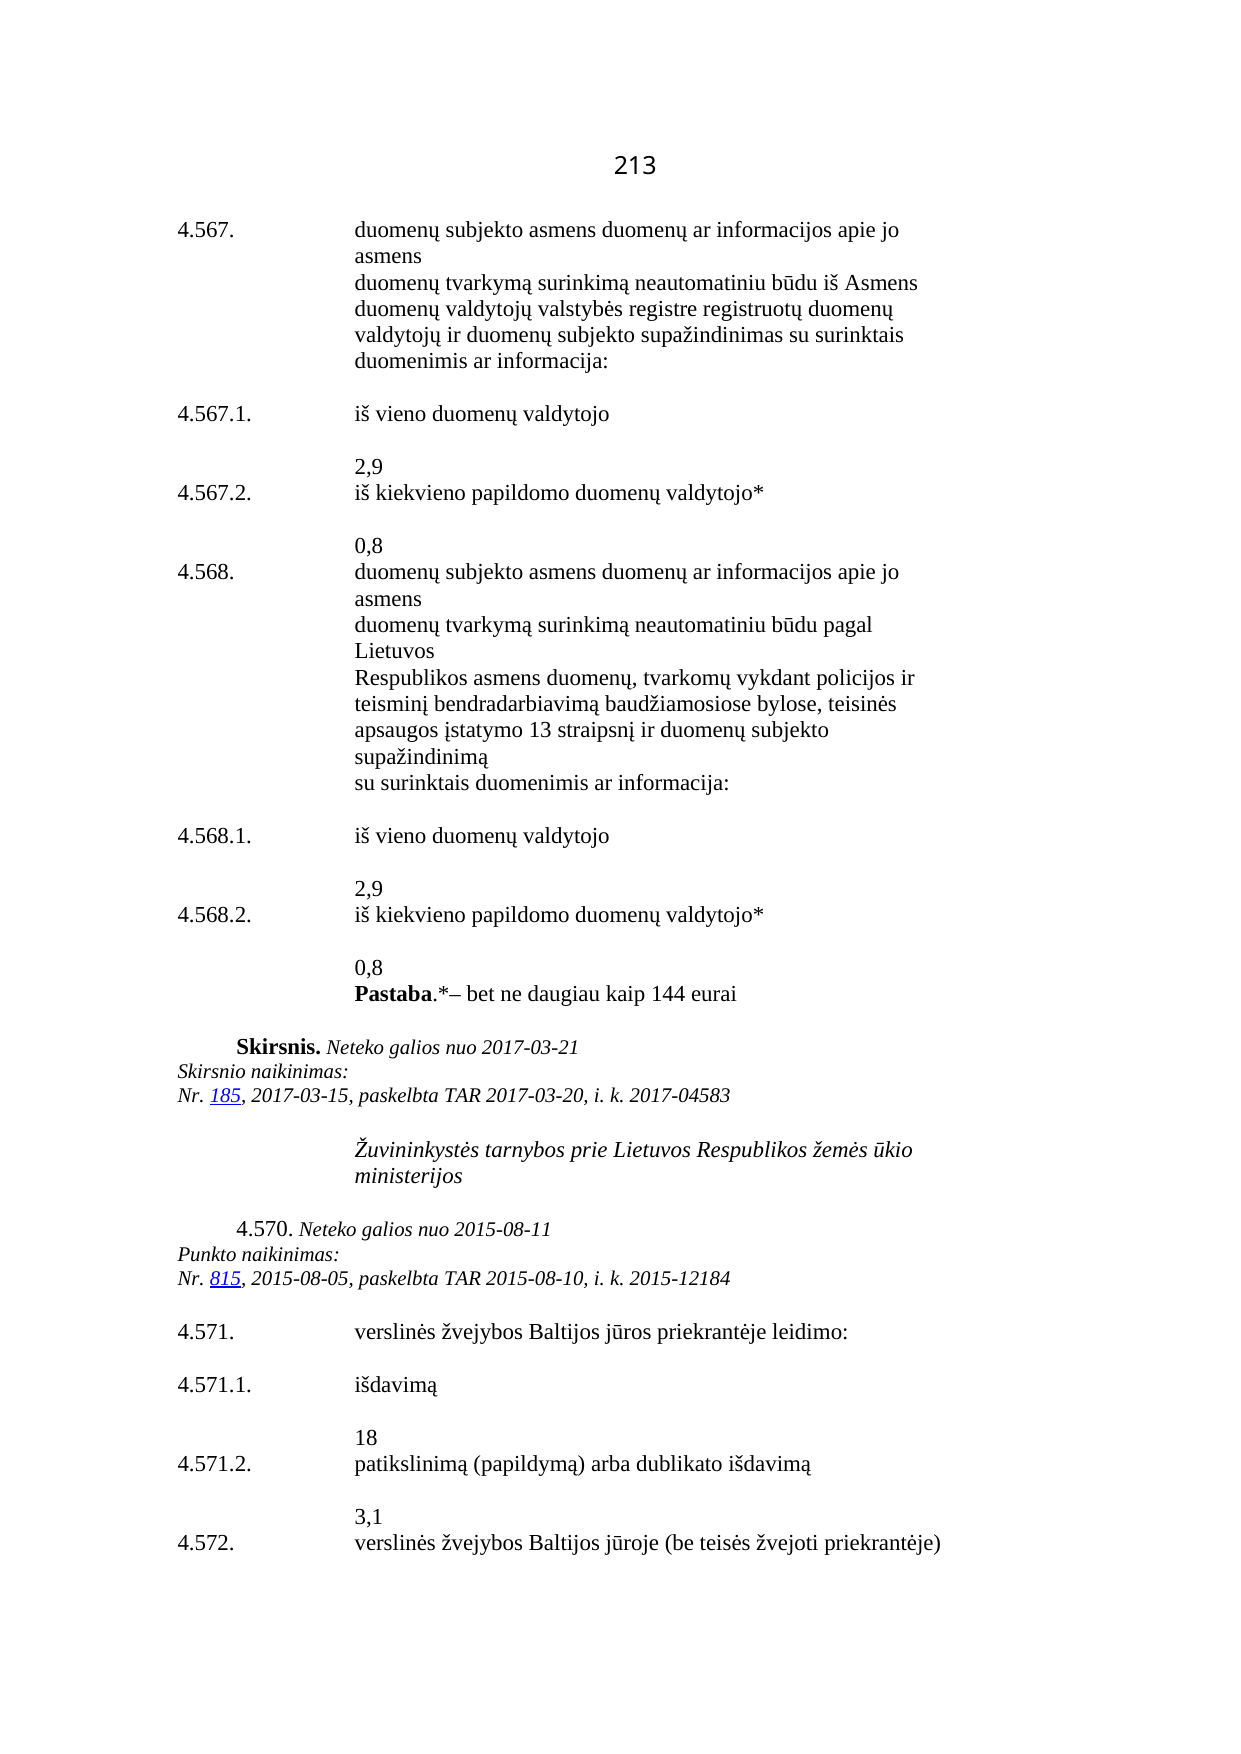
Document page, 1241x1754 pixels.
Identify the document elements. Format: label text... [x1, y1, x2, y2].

text 4.567.1. iš vieno duomenų valdytojo 2,9 [177, 400, 945, 479]
text 4.567. duomenų subjekto asmens duomenų ar informacijos apie jo asmens [177, 216, 945, 268]
text valdytojų ir duomenų subjekto supažindinimas su surinktais [354, 321, 945, 348]
text 4.572. verslinės žvejybos Baltijos jūroje (be teisės žvejoti priekrantėje) [177, 1529, 945, 1556]
text 4.568.1. iš vieno duomenų valdytojo 2,9 [177, 822, 945, 901]
text Žuvininkystės tarnybos prie Lietuvos Respublikos žemės ūkio ministerijos [354, 1136, 945, 1215]
text duomenimis ar informacija: [354, 348, 945, 400]
text 4.568.2. iš kiekvieno papildomo duomenų valdytojo* 0,8 [177, 901, 945, 980]
text duomenų valdytojų valstybės registre registruotų duomenų [354, 295, 945, 321]
text apsaugos įstatymo 13 straipsnį ir duomenų subjekto supažindinimą [354, 717, 945, 769]
text Skirsnio naikinimas: [177, 1059, 1093, 1083]
text duomenų tvarkymą surinkimą neautomatiniu būdu pagal Lietuvos [354, 611, 945, 664]
text 4.571.2. patikslinimą (papildymą) arba dublikato išdavimą 3,1 [177, 1450, 945, 1529]
text Respublikos asmens duomenų, tvarkomų vykdant policijos ir [354, 664, 945, 690]
text 4.568. duomenų subjekto asmens duomenų ar informacijos apie jo asmens [177, 558, 945, 611]
text su surinktais duomenimis ar informacija: [354, 769, 945, 822]
text Nr. 815, 2015-08-05, paskelbta TAR 2015-08-10, i. k. 2015-12184 [177, 1266, 1093, 1289]
text 4.570. Neteko galios nuo 2015-08-11 [177, 1215, 1093, 1241]
text 4.571. verslinės žvejybos Baltijos jūros priekrantėje leidimo: [177, 1318, 945, 1371]
text teisminį bendradarbiavimą baudžiamosiose bylose, teisinės [354, 690, 945, 717]
text Pastaba.*– bet ne daugiau kaip 144 eurai [354, 980, 945, 1033]
text 4.571.1. išdavimą 18 [177, 1371, 945, 1450]
text Nr. 185, 2017-03-15, paskelbta TAR 2017-03-20, i. k. 2017-04583 [177, 1083, 1093, 1107]
text 4.567.2. iš kiekvieno papildomo duomenų valdytojo* 0,8 [177, 479, 945, 558]
text duomenų tvarkymą surinkimą neautomatiniu būdu iš Asmens [354, 268, 945, 295]
text Punkto naikinimas: [177, 1241, 1093, 1266]
text Skirsnis. Neteko galios nuo 2017-03-21 [177, 1033, 1093, 1059]
